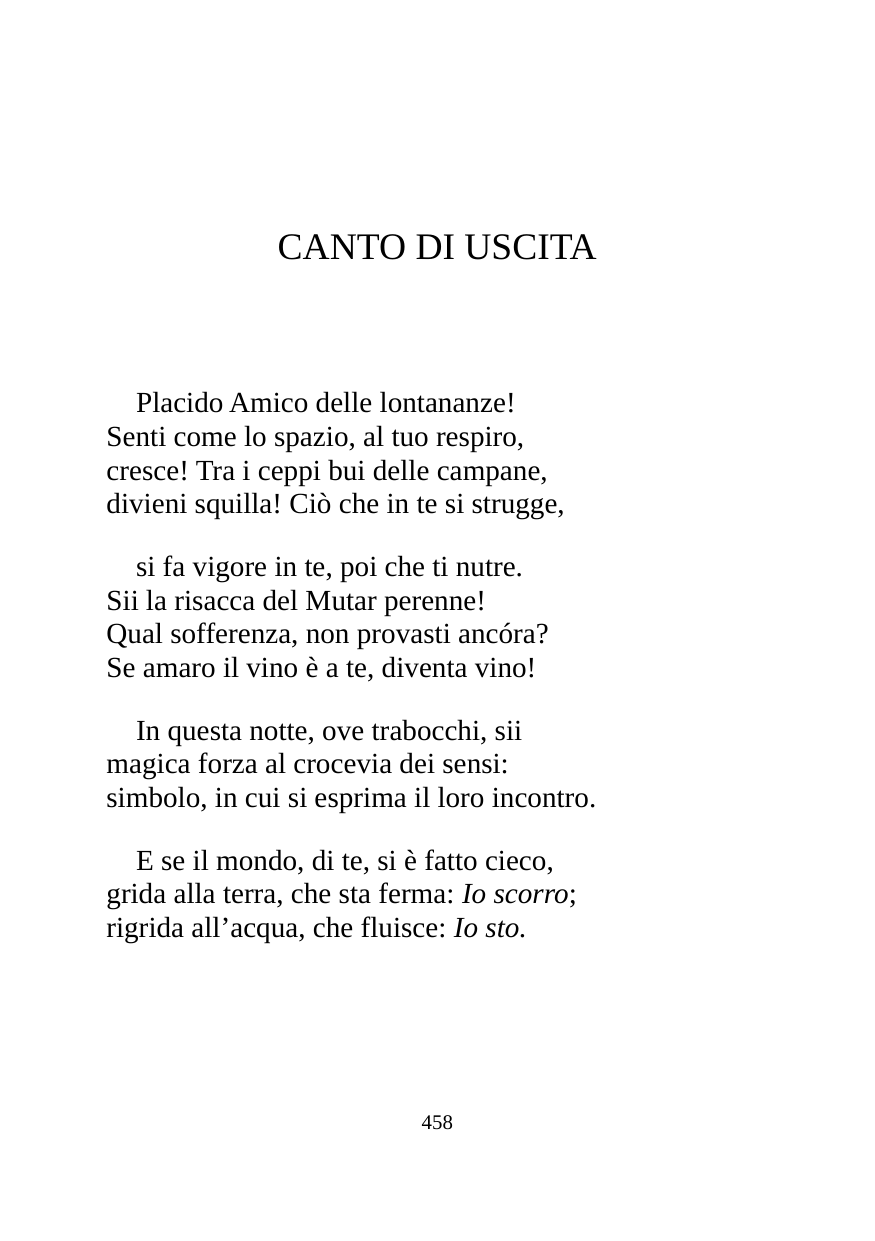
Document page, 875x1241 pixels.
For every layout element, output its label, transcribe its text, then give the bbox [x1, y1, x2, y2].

text si fa vigore in te, poi che ti nutre. Sii la risacca del Mutar perenne! Qual sofferenza, non provasti ancóra? Se amaro il vino è a te, diventa vino! [106, 549, 768, 683]
text In questa notte, ove trabocchi, sii magica forza al crocevia dei sensi: simbolo, in cui si esprima il loro incontro. [106, 713, 768, 813]
text E se il mondo, di te, si è fatto cieco, grida alla terra, che sta ferma: Io scorro; rigrida all’acqua, che fluisce: Io sto. [106, 843, 768, 944]
subtitle CANTO DI USCITA [106, 224, 768, 267]
text Placido Amico delle lontananze! Senti come lo spazio, al tuo respiro, cresce! Tra i ceppi bui delle campane, divieni squilla! Ciò che in te si strugge, [106, 386, 768, 520]
